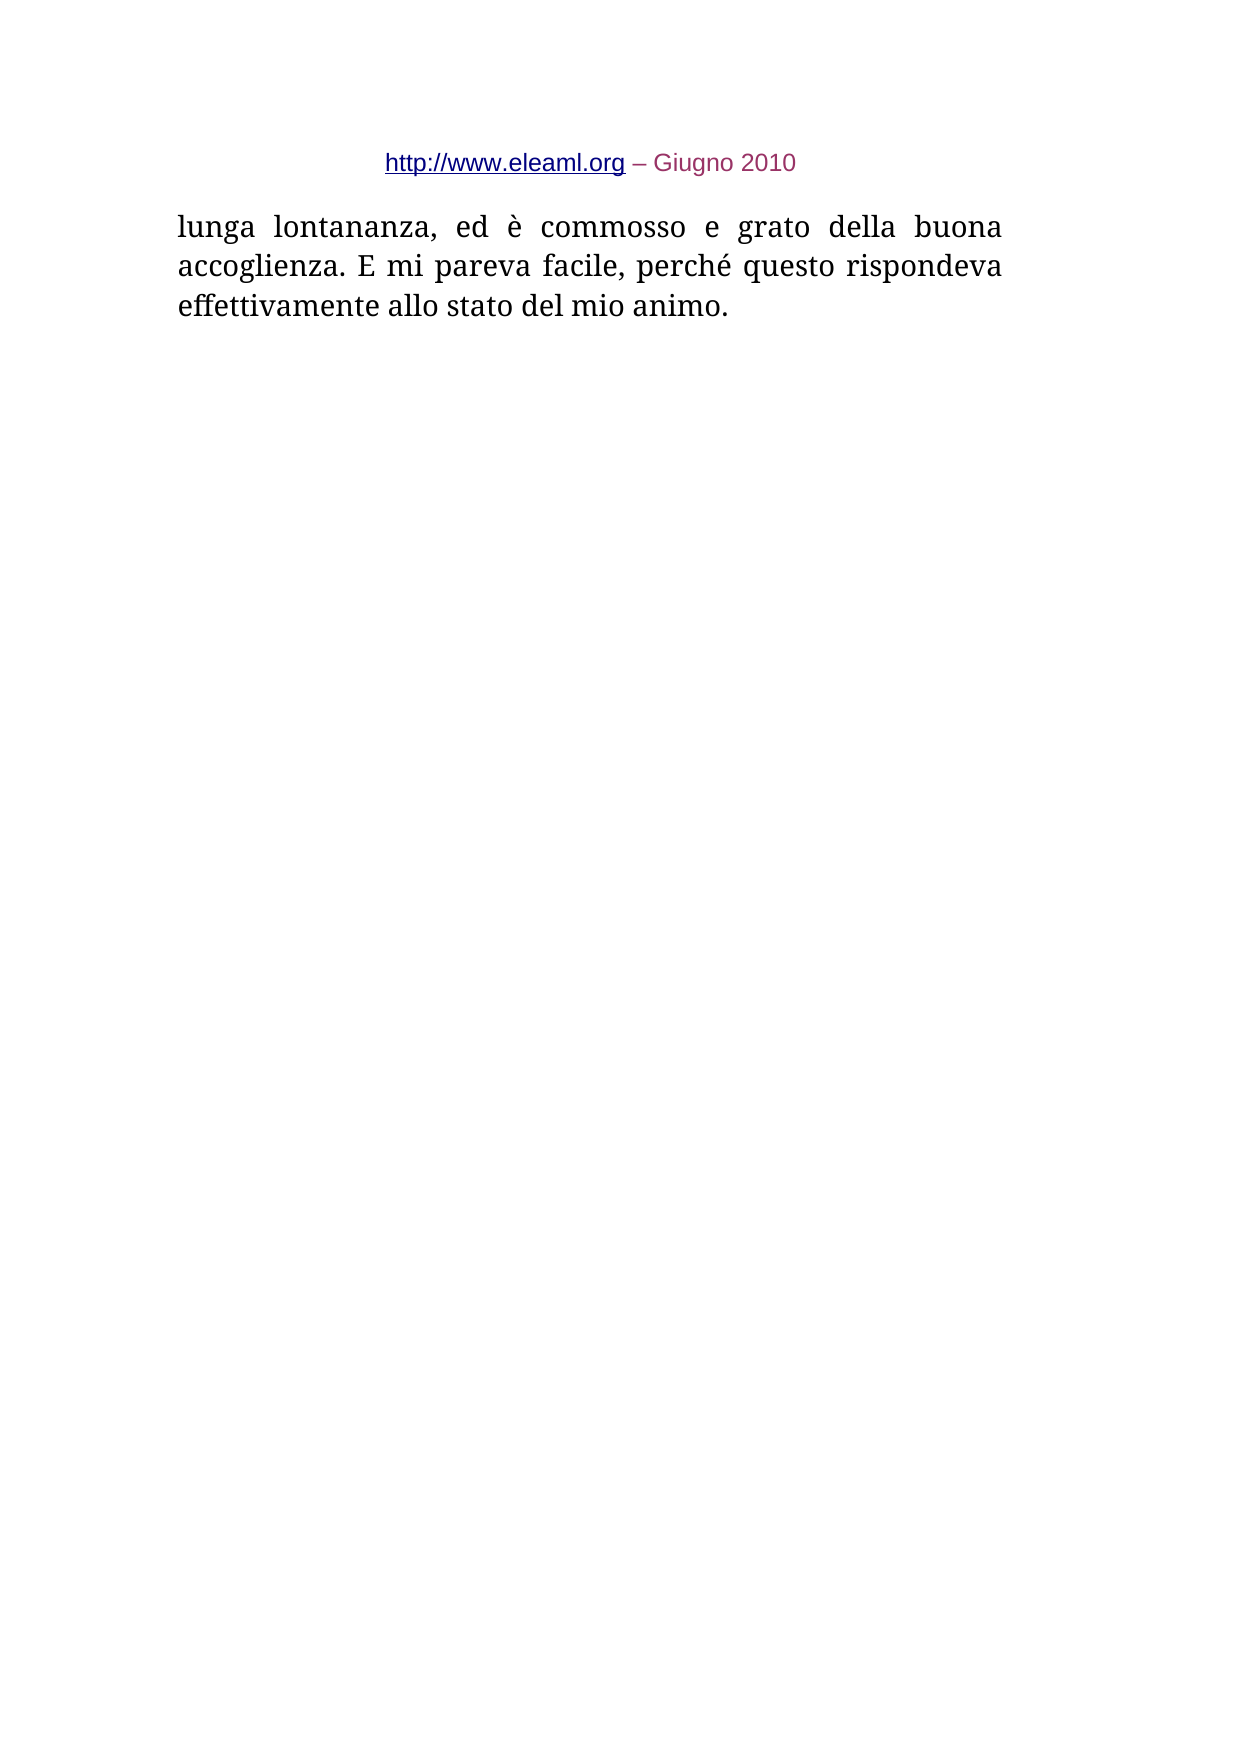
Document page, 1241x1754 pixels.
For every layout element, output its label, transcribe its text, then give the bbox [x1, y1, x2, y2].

text lunga lontananza, ed è commosso e grato della buona accoglienza. E mi pareva facile, perché questo rispondeva effettivamente allo stato del mio animo. [177, 206, 1004, 325]
